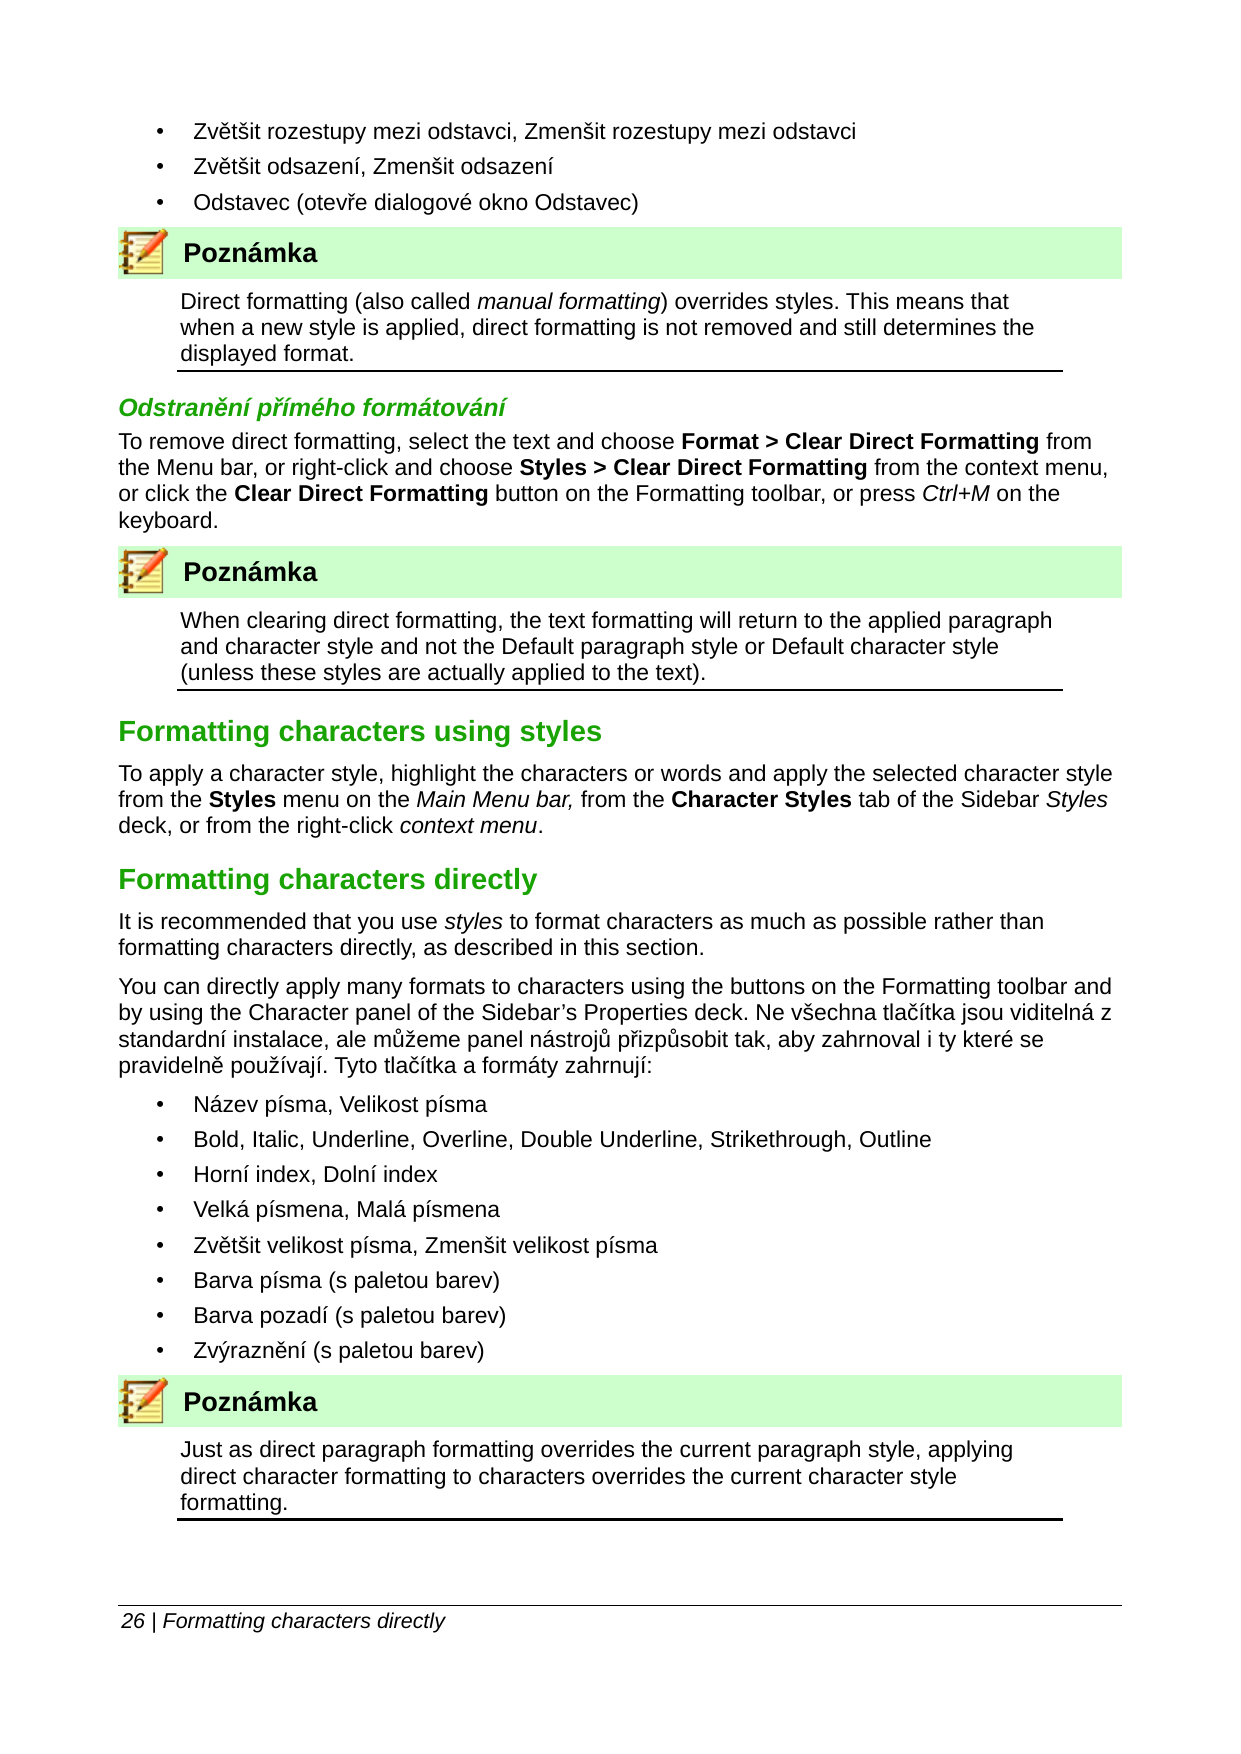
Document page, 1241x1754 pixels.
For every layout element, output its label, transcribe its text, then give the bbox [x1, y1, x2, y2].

text You can directly apply many formats to characters using the buttons on the Formatting toolbar and by using the Character panel of the Sidebar’s Properties deck. Ne všechna tlačítka jsou viditelná z standardní instalace, ale můžeme panel nástrojů přizpůsobit tak, aby zahrnoval i ty které se pravidelně používají. Tyto tlačítka a formáty zahrnují: [118, 973, 1122, 1078]
picture [119, 227, 170, 278]
subtitle Poznámka [118, 1375, 1122, 1427]
list Zvýraznění (s paletou barev) [156, 1337, 1122, 1364]
list Horní index, Dolní index [156, 1161, 1122, 1188]
text Direct formatting (also called manual formatting) overrides styles. This means that when a new style is applied, direct formatting is not removed and still determines the displayed format. [177, 285, 1063, 370]
subtitle Formatting characters directly [118, 862, 1122, 896]
text To apply a character style, highlight the characters or words and apply the selected character style from the Styles menu on the Main Menu bar, from the Character Styles tab of the Sidebar Styles deck, or from the right-click context menu. [118, 760, 1122, 839]
subtitle Formatting characters using styles [118, 714, 1122, 748]
list Zvětšit odsazení, Zmenšit odsazení [156, 153, 1122, 180]
list Barva pozadí (s paletou barev) [156, 1302, 1122, 1328]
picture [119, 1376, 170, 1427]
list Název písma, Velikost písma [156, 1091, 1122, 1117]
text To remove direct formatting, select the text and choose Format > Clear Direct Formatting from the Menu bar, or right-click and choose Styles > Clear Direct Formatting from the context menu, or click the Clear Direct Formatting button on the Formatting toolbar, or press Ctrl+M on the keyboard. [118, 428, 1122, 533]
list Bold, Italic, Underline, Overline, Double Underline, Strikethrough, Outline [156, 1126, 1122, 1152]
subtitle Poznámka [118, 546, 1122, 598]
list Barva písma (s paletou barev) [156, 1267, 1122, 1293]
list Velká písmena, Malá písmena [156, 1196, 1122, 1223]
text It is recommended that you use styles to format characters as much as possible rather than formatting characters directly, as described in this section. [118, 908, 1122, 960]
subtitle Poznámka [118, 227, 1122, 279]
text When clearing direct formatting, the text formatting will return to the applied paragraph and character style and not the Default paragraph style or Default character style (unless these styles are actually applied to the text). [177, 603, 1063, 689]
list Zvětšit velikost písma, Zmenšit velikost písma [156, 1232, 1122, 1258]
picture [119, 546, 170, 597]
list Zvětšit rozestupy mezi odstavci, Zmenšit rozestupy mezi odstavci [156, 118, 1122, 144]
list Odstavec (otevře dialogové okno Odstavec) [156, 188, 1122, 215]
text Just as direct paragraph formatting overrides the current paragraph style, applying direct character formatting to characters overrides the current character style formatting. [177, 1433, 1063, 1518]
subtitle Odstranění přímého formátování [118, 393, 1122, 422]
